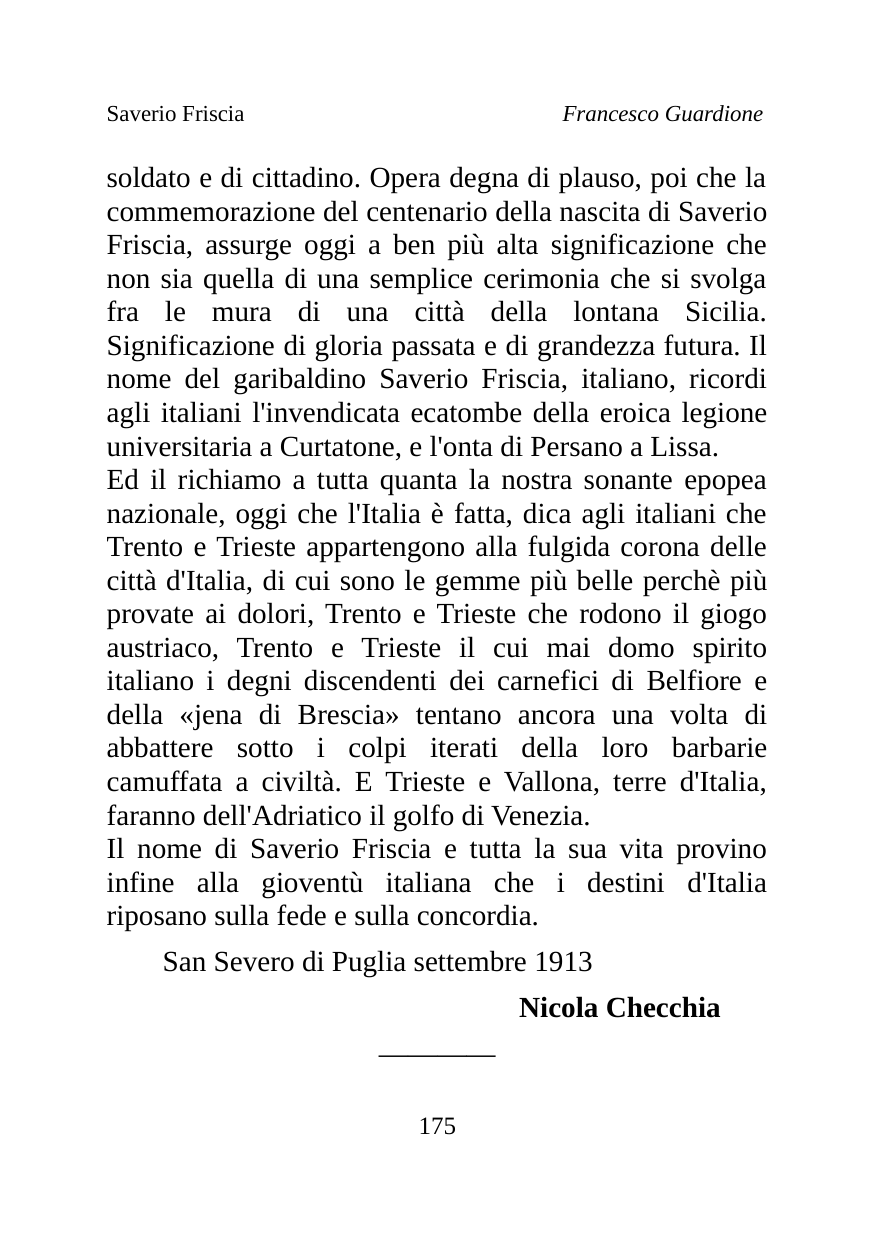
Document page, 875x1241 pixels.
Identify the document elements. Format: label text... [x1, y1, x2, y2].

text San Severo di Puglia settembre 1913 [106, 944, 768, 978]
text Il nome di Saverio Friscia e tutta la sua vita provino infine alla gioventù italiana che i destini d'Italia riposano sulla fede e sulla concordia. [106, 831, 768, 932]
text Ed il richiamo a tutta quanta la nostra sonante epopea nazionale, oggi che l'Italia è fatta, dica agli italiani che Trento e Trieste appartengono alla fulgida corona delle città d'Italia, di cui sono le gemme più belle perchè più provate ai dolori, Trento e Trieste che rodono il giogo austriaco, Trento e Trieste il cui mai domo spirito italiano i degni discendenti dei carnefici di Belfiore e della «jena di Brescia» tentano ancora una volta di abbattere sotto i colpi iterati della loro barbarie camuffata a civiltà. E Trieste e Vallona, terre d'Italia, faranno dell'Adriatico il golfo di Venezia. [106, 462, 768, 831]
text soldato e di cittadino. Opera degna di plauso, poi che la commemorazione del centenario della nascita di Saverio Friscia, assurge oggi a ben più alta significazione che non sia quella di una semplice cerimonia che si svolga fra le mura di una città della lontana Sicilia. Significazione di gloria passata e di grandezza futura. Il nome del garibaldino Saverio Friscia, italiano, ricordi agli italiani l'invendicata ecatombe della eroica legione universitaria a Curtatone, e l'onta di Persano a Lissa. [106, 160, 768, 462]
text ———— [106, 1036, 768, 1070]
text Nicola Checchia [106, 990, 768, 1024]
